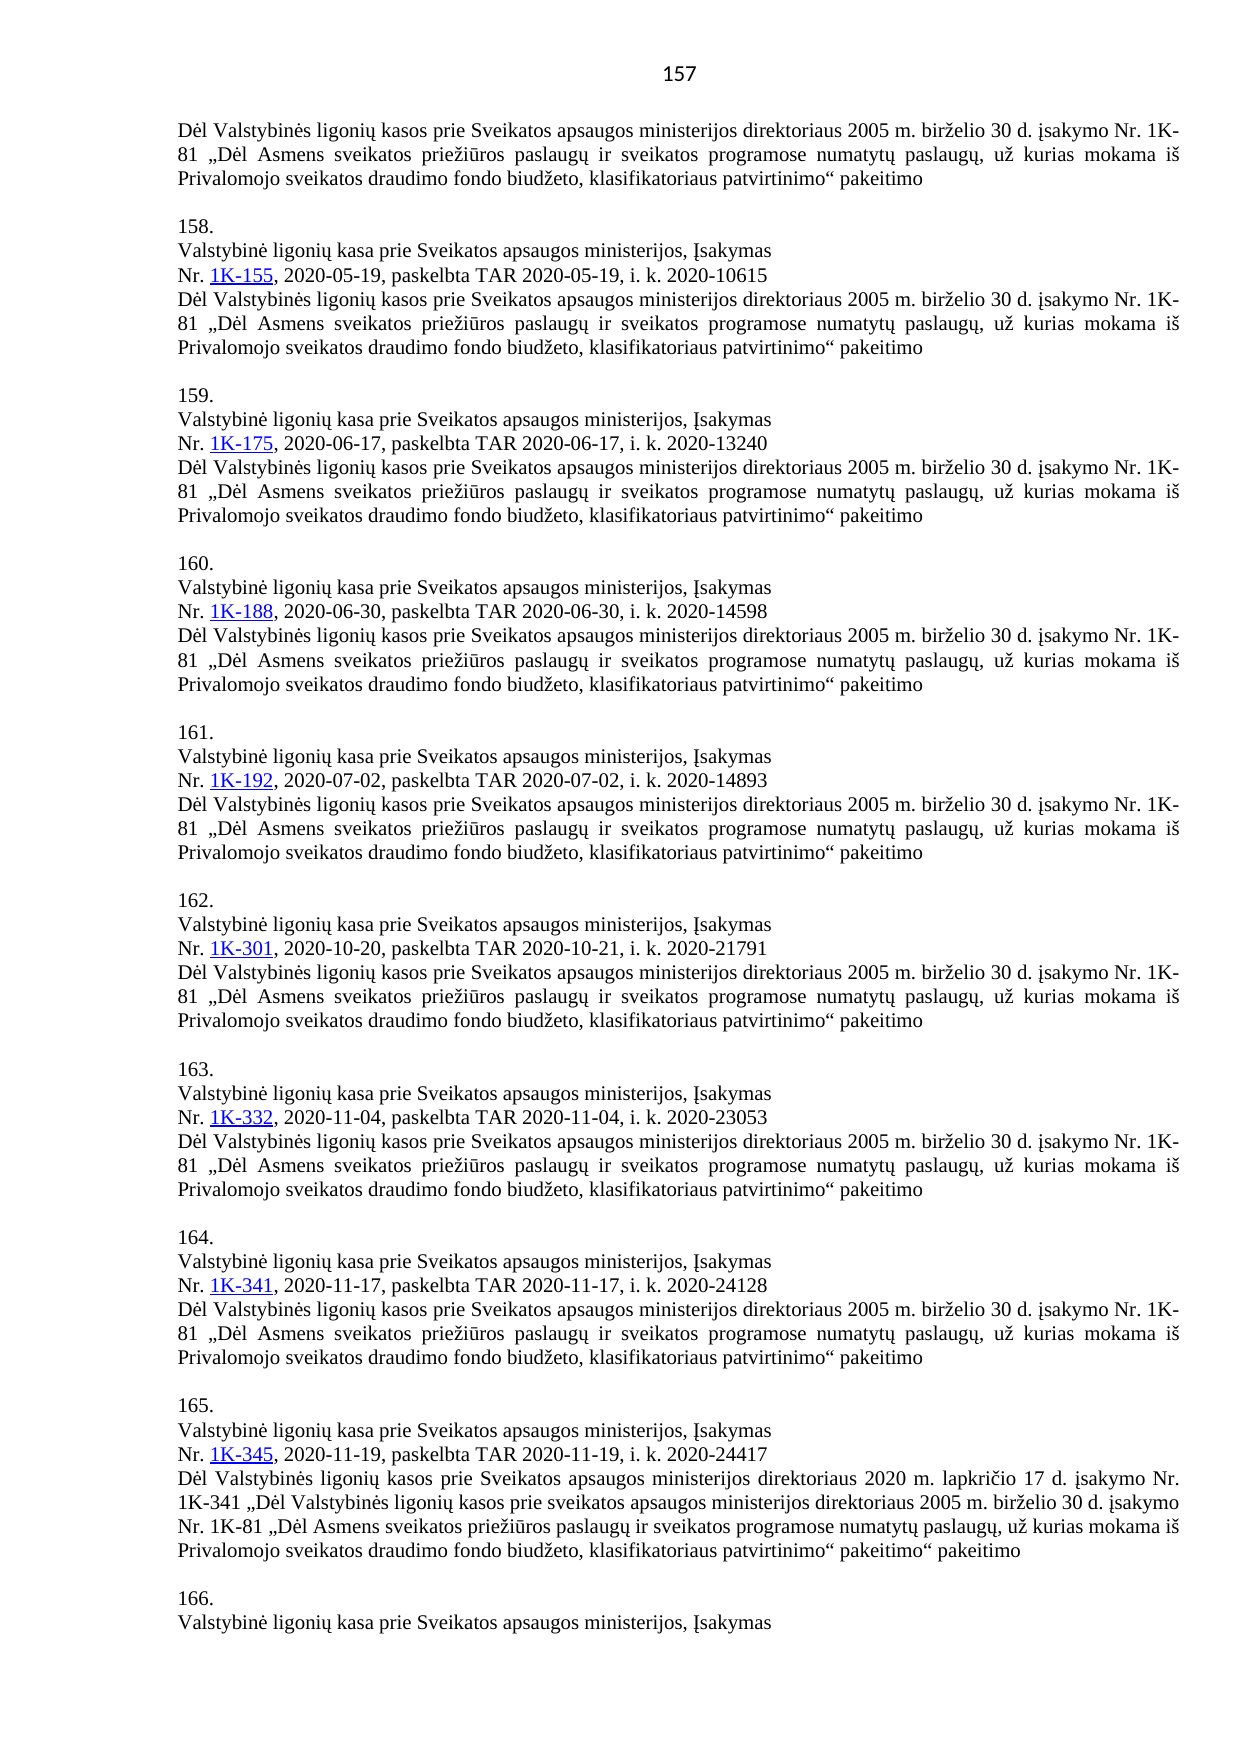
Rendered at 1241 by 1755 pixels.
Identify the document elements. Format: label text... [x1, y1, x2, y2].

text 164. [177, 1225, 1181, 1249]
text Nr. 1K-345, 2020-11-19, paskelbta TAR 2020-11-19, i. k. 2020-24417 [177, 1442, 1181, 1466]
text Valstybinė ligonių kasa prie Sveikatos apsaugos ministerijos, Įsakymas [177, 575, 1181, 599]
text Dėl Valstybinės ligonių kasos prie Sveikatos apsaugos ministerijos direktoriaus 2005 m. birželio 30 d. įsakymo Nr. 1K-81 „Dėl Asmens sveikatos priežiūros paslaugų ir sveikatos programose numatytų paslaugų, už kurias mokama iš Privalomojo sveikatos draudimo fondo biudžeto, klasifikatoriaus patvirtinimo“ pakeitimo [177, 455, 1181, 527]
text Nr. 1K-332, 2020-11-04, paskelbta TAR 2020-11-04, i. k. 2020-23053 [177, 1105, 1181, 1129]
text Dėl Valstybinės ligonių kasos prie Sveikatos apsaugos ministerijos direktoriaus 2005 m. birželio 30 d. įsakymo Nr. 1K-81 „Dėl Asmens sveikatos priežiūros paslaugų ir sveikatos programose numatytų paslaugų, už kurias mokama iš Privalomojo sveikatos draudimo fondo biudžeto, klasifikatoriaus patvirtinimo“ pakeitimo [177, 1129, 1181, 1201]
text Valstybinė ligonių kasa prie Sveikatos apsaugos ministerijos, Įsakymas [177, 407, 1181, 431]
text Nr. 1K-175, 2020-06-17, paskelbta TAR 2020-06-17, i. k. 2020-13240 [177, 431, 1181, 455]
text 163. [177, 1057, 1181, 1081]
text 158. [177, 214, 1181, 238]
text Dėl Valstybinės ligonių kasos prie Sveikatos apsaugos ministerijos direktoriaus 2005 m. birželio 30 d. įsakymo Nr. 1K-81 „Dėl Asmens sveikatos priežiūros paslaugų ir sveikatos programose numatytų paslaugų, už kurias mokama iš Privalomojo sveikatos draudimo fondo biudžeto, klasifikatoriaus patvirtinimo“ pakeitimo [177, 623, 1181, 696]
text 161. [177, 720, 1181, 744]
text Valstybinė ligonių kasa prie Sveikatos apsaugos ministerijos, Įsakymas [177, 238, 1181, 262]
text Nr. 1K-192, 2020-07-02, paskelbta TAR 2020-07-02, i. k. 2020-14893 [177, 768, 1181, 792]
text Dėl Valstybinės ligonių kasos prie Sveikatos apsaugos ministerijos direktoriaus 2005 m. birželio 30 d. įsakymo Nr. 1K-81 „Dėl Asmens sveikatos priežiūros paslaugų ir sveikatos programose numatytų paslaugų, už kurias mokama iš Privalomojo sveikatos draudimo fondo biudžeto, klasifikatoriaus patvirtinimo“ pakeitimo [177, 287, 1181, 359]
text Valstybinė ligonių kasa prie Sveikatos apsaugos ministerijos, Įsakymas [177, 744, 1181, 768]
text 165. [177, 1393, 1181, 1417]
text Dėl Valstybinės ligonių kasos prie Sveikatos apsaugos ministerijos direktoriaus 2005 m. birželio 30 d. įsakymo Nr. 1K-81 „Dėl Asmens sveikatos priežiūros paslaugų ir sveikatos programose numatytų paslaugų, už kurias mokama iš Privalomojo sveikatos draudimo fondo biudžeto, klasifikatoriaus patvirtinimo“ pakeitimo [177, 792, 1181, 864]
text Dėl Valstybinės ligonių kasos prie Sveikatos apsaugos ministerijos direktoriaus 2005 m. birželio 30 d. įsakymo Nr. 1K-81 „Dėl Asmens sveikatos priežiūros paslaugų ir sveikatos programose numatytų paslaugų, už kurias mokama iš Privalomojo sveikatos draudimo fondo biudžeto, klasifikatoriaus patvirtinimo“ pakeitimo [177, 118, 1181, 190]
text Dėl Valstybinės ligonių kasos prie Sveikatos apsaugos ministerijos direktoriaus 2005 m. birželio 30 d. įsakymo Nr. 1K-81 „Dėl Asmens sveikatos priežiūros paslaugų ir sveikatos programose numatytų paslaugų, už kurias mokama iš Privalomojo sveikatos draudimo fondo biudžeto, klasifikatoriaus patvirtinimo“ pakeitimo [177, 960, 1181, 1032]
text Dėl Valstybinės ligonių kasos prie Sveikatos apsaugos ministerijos direktoriaus 2020 m. lapkričio 17 d. įsakymo Nr. 1K-341 „Dėl Valstybinės ligonių kasos prie sveikatos apsaugos ministerijos direktoriaus 2005 m. birželio 30 d. įsakymo Nr. 1K-81 „Dėl Asmens sveikatos priežiūros paslaugų ir sveikatos programose numatytų paslaugų, už kurias mokama iš Privalomojo sveikatos draudimo fondo biudžeto, klasifikatoriaus patvirtinimo“ pakeitimo“ pakeitimo [177, 1466, 1181, 1562]
text Valstybinė ligonių kasa prie Sveikatos apsaugos ministerijos, Įsakymas [177, 912, 1181, 936]
text Nr. 1K-301, 2020-10-20, paskelbta TAR 2020-10-21, i. k. 2020-21791 [177, 936, 1181, 960]
text Nr. 1K-188, 2020-06-30, paskelbta TAR 2020-06-30, i. k. 2020-14598 [177, 599, 1181, 623]
text Valstybinė ligonių kasa prie Sveikatos apsaugos ministerijos, Įsakymas [177, 1610, 1181, 1634]
text Nr. 1K-155, 2020-05-19, paskelbta TAR 2020-05-19, i. k. 2020-10615 [177, 262, 1181, 287]
text Nr. 1K-341, 2020-11-17, paskelbta TAR 2020-11-17, i. k. 2020-24128 [177, 1273, 1181, 1297]
text 160. [177, 551, 1181, 575]
text 159. [177, 383, 1181, 407]
text Valstybinė ligonių kasa prie Sveikatos apsaugos ministerijos, Įsakymas [177, 1417, 1181, 1442]
text 162. [177, 888, 1181, 912]
text 166. [177, 1586, 1181, 1610]
text Valstybinė ligonių kasa prie Sveikatos apsaugos ministerijos, Įsakymas [177, 1081, 1181, 1105]
text Valstybinė ligonių kasa prie Sveikatos apsaugos ministerijos, Įsakymas [177, 1249, 1181, 1273]
text Dėl Valstybinės ligonių kasos prie Sveikatos apsaugos ministerijos direktoriaus 2005 m. birželio 30 d. įsakymo Nr. 1K-81 „Dėl Asmens sveikatos priežiūros paslaugų ir sveikatos programose numatytų paslaugų, už kurias mokama iš Privalomojo sveikatos draudimo fondo biudžeto, klasifikatoriaus patvirtinimo“ pakeitimo [177, 1297, 1181, 1369]
